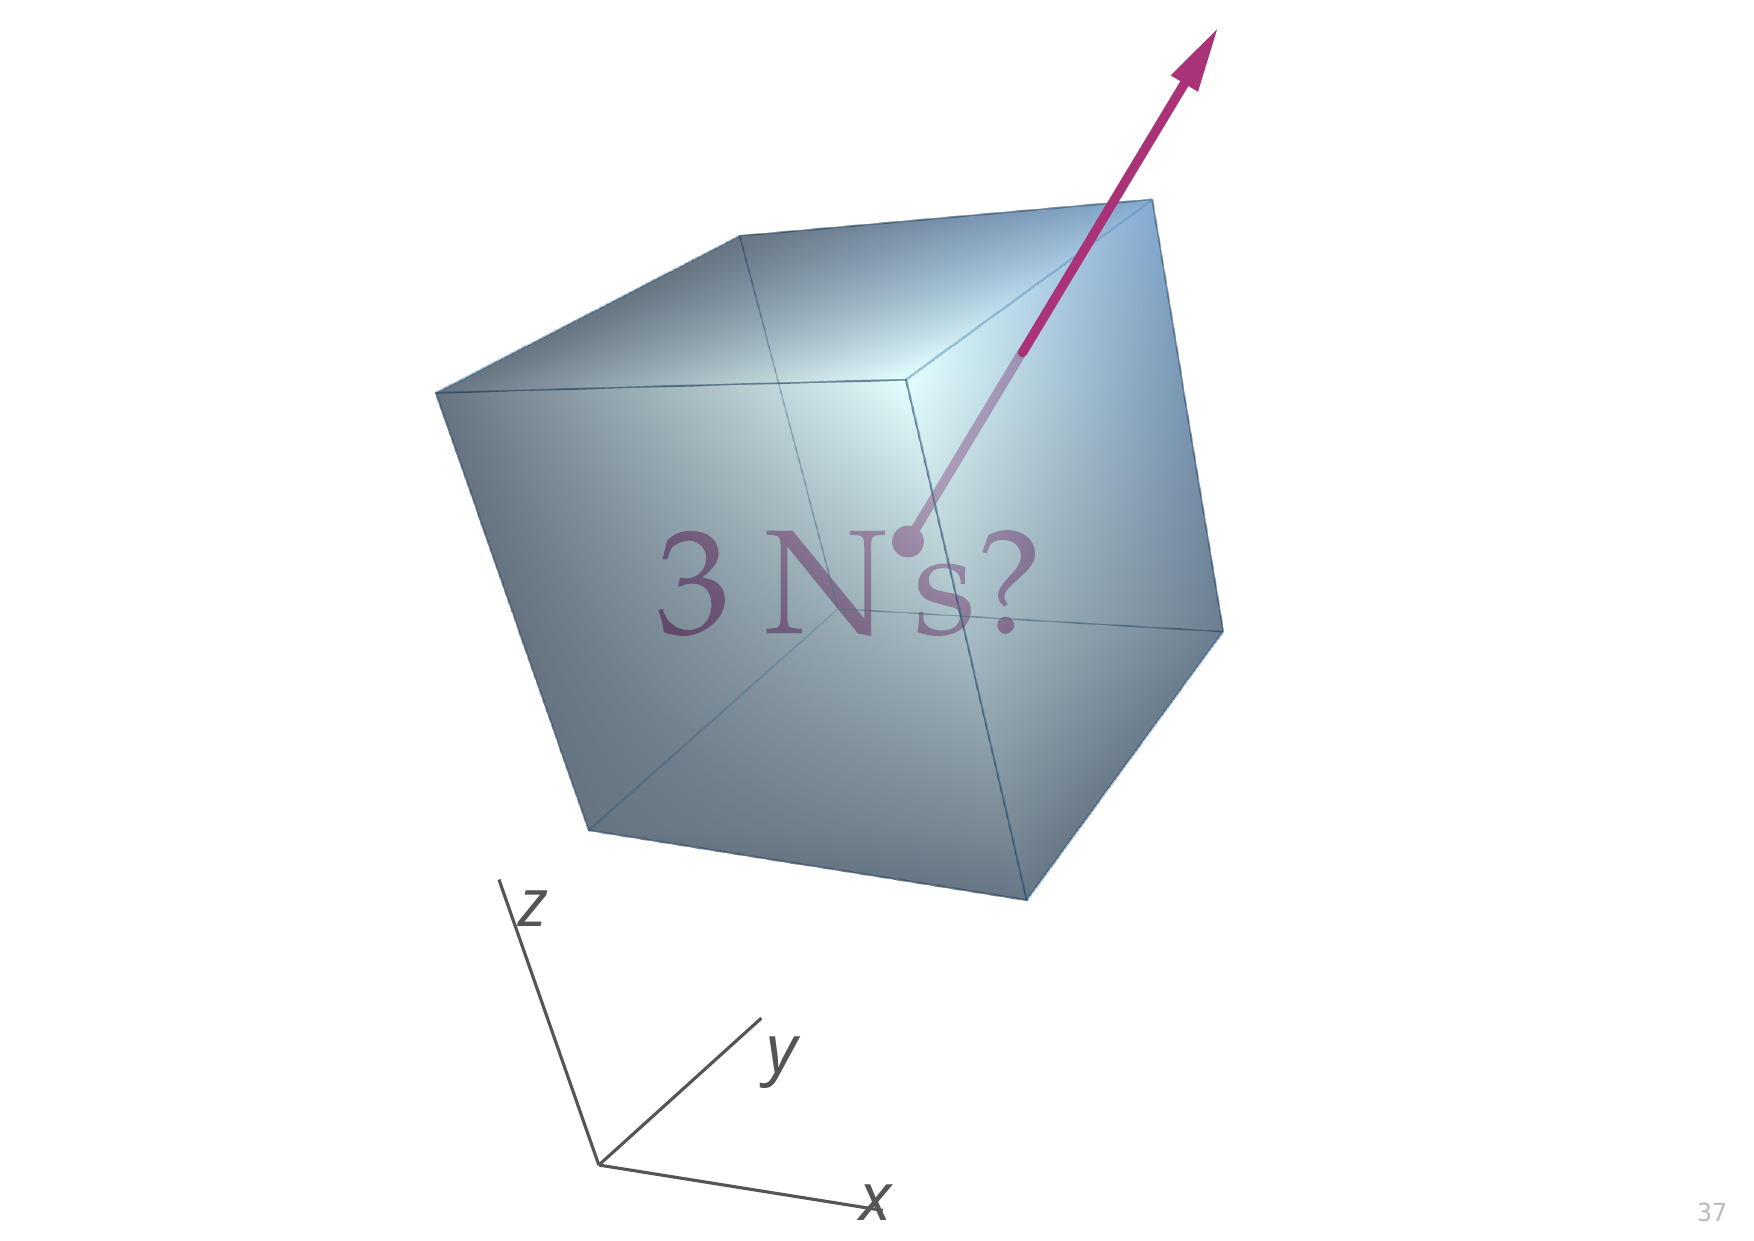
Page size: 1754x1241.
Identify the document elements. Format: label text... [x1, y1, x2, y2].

text_box x [844, 1141, 886, 1224]
text_box z [503, 848, 543, 930]
text_box y [751, 994, 793, 1076]
